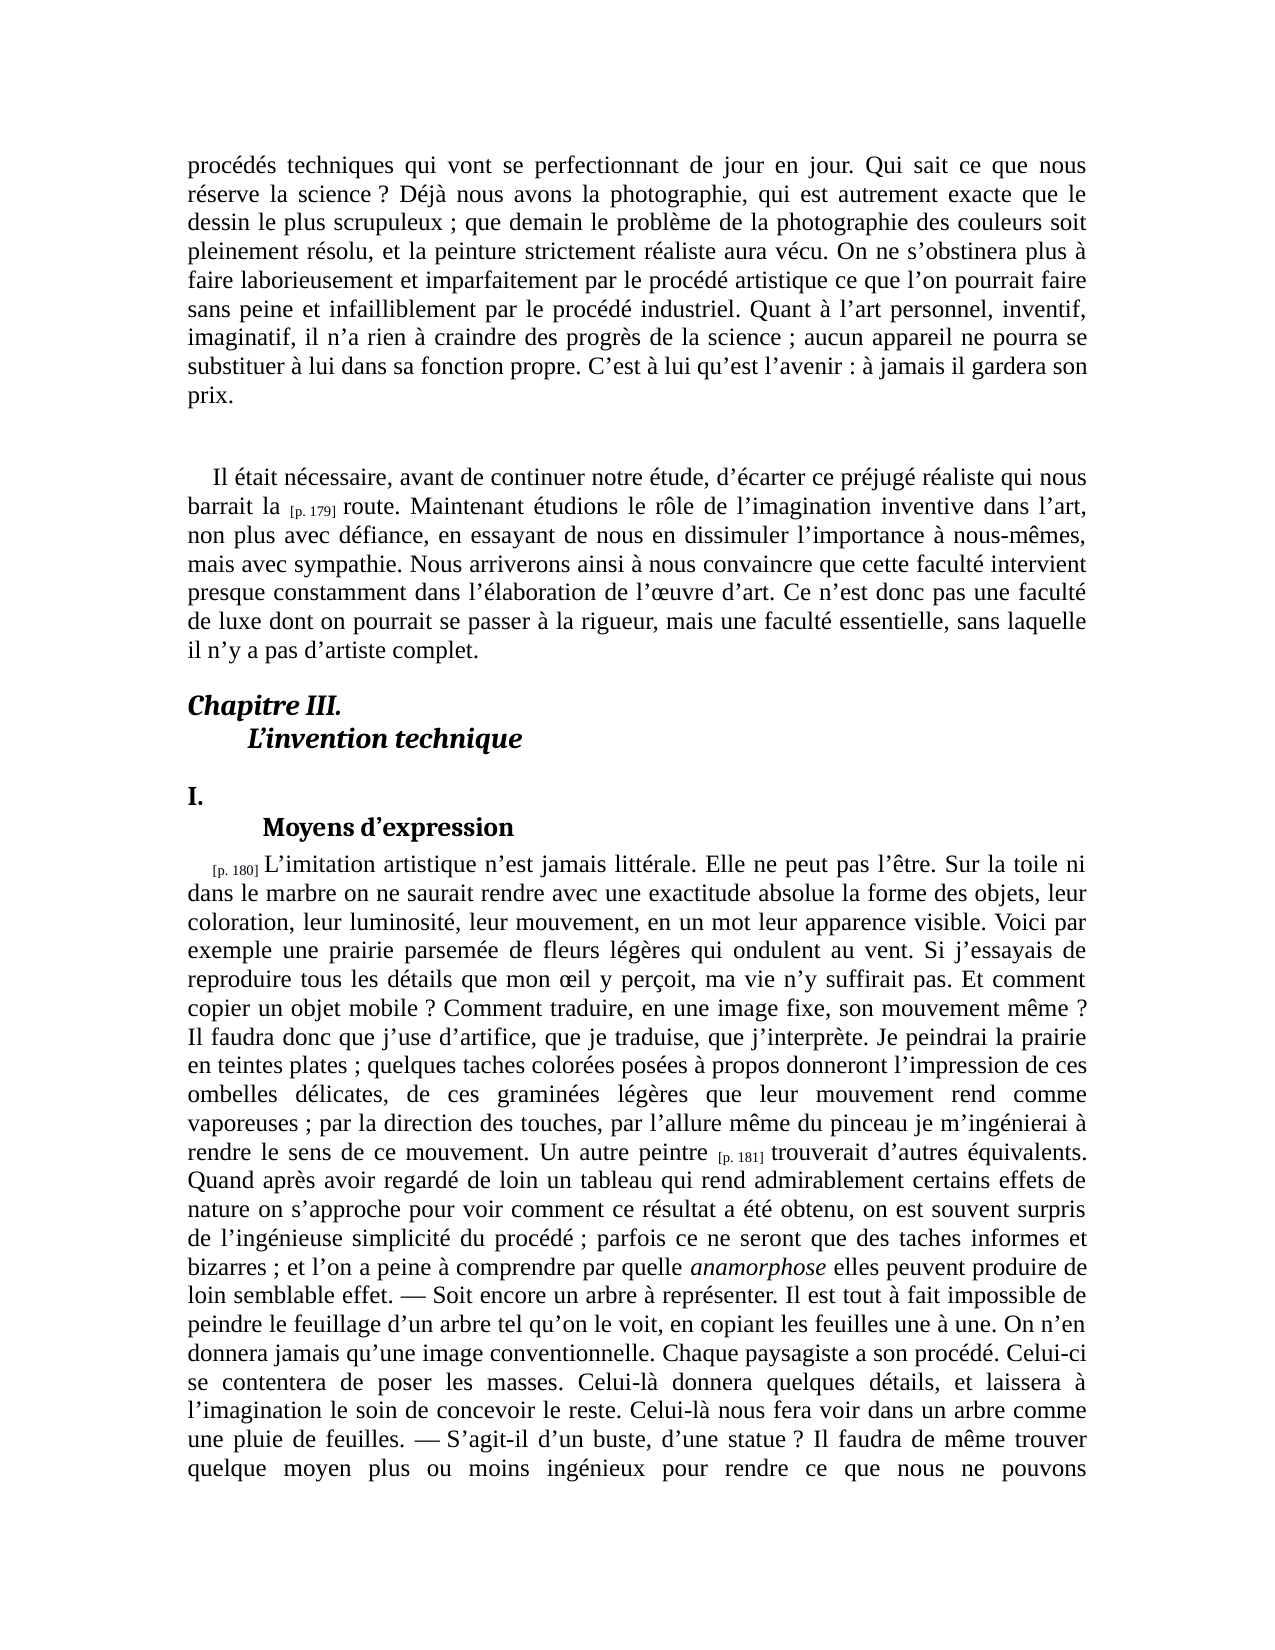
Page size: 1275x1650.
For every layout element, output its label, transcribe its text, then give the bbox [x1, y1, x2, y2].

text procédés techniques qui vont se perfectionnant de jour en jour. Qui sait ce que nous réserve la science ? Déjà nous avons la photographie, qui est autrement exacte que le dessin le plus scrupuleux ; que demain le problème de la photographie des couleurs soit pleinement résolu, et la peinture strictement réaliste aura vécu. On ne s’obstinera plus à faire laborieusement et imparfaitement par le procédé artistique ce que l’on pourrait faire sans peine et infailliblement par le procédé industriel. Quant à l’art personnel, inventif, imaginatif, il n’a rien à craindre des progrès de la science ; aucun appareil ne pourra se substituer à lui dans sa fonction propre. C’est à lui qu’est l’avenir : à jamais il gardera son prix. [187, 150, 1087, 409]
text Il était nécessaire, avant de continuer notre étude, d’écarter ce préjugé réaliste qui nous barrait la [p. 179] route. Maintenant étudions le rôle de l’imagination inventive dans l’art, non plus avec défiance, en essayant de nous en dissimuler l’importance à nous-mêmes, mais avec sympathie. Nous arriverons ainsi à nous convaincre que cette faculté intervient presque constamment dans l’élaboration de l’œuvre d’art. Ce n’est donc pas une faculté de luxe dont on pourrait se passer à la rigueur, mais une faculté essentielle, sans laquelle il n’y a pas d’artiste complet. [187, 462, 1087, 664]
subtitle Chapitre III. L’invention technique [187, 689, 1087, 756]
text [p. 180] L’imitation artistique n’est jamais littérale. Elle ne peut pas l’être. Sur la toile ni dans le marbre on ne saurait rendre avec une exactitude absolue la forme des objets, leur coloration, leur luminosité, leur mouvement, en un mot leur apparence visible. Voici par exemple une prairie parsemée de fleurs légères qui ondulent au vent. Si j’essayais de reproduire tous les détails que mon œil y perçoit, ma vie n’y suffirait pas. Et comment copier un objet mobile ? Comment traduire, en une image fixe, son mouvement même ? Il faudra donc que j’use d’artifice, que je traduise, que j’interprète. Je peindrai la prairie en teintes plates ; quelques taches colorées posées à propos donneront l’impression de ces ombelles délicates, de ces graminées légères que leur mouvement rend comme vaporeuses ; par la direction des touches, par l’allure même du pinceau je m’ingénierai à rendre le sens de ce mouvement. Un autre peintre [p. 181] trouverait d’autres équivalents. Quand après avoir regardé de loin un tableau qui rend admirablement certains effets de nature on s’approche pour voir comment ce résultat a été obtenu, on est souvent surpris de l’ingénieuse simplicité du procédé ; parfois ce ne seront que des taches informes et bizarres ; et l’on a peine à comprendre par quelle anamorphose elles peuvent produire de loin semblable effet. — Soit encore un arbre à représenter. Il est tout à fait impossible de peindre le feuillage d’un arbre tel qu’on le voit, en copiant les feuilles une à une. On n’en donnera jamais qu’une image conventionnelle. Chaque paysagiste a son procédé. Celui-ci se contentera de poser les masses. Celui-là donnera quelques détails, et laissera à l’imagination le soin de concevoir le reste. Celui-là nous fera voir dans un arbre comme une pluie de feuilles. — S’agit-il d’un buste, d’une statue ? Il faudra de même trouver quelque moyen plus ou moins ingénieux pour rendre ce que nous ne pouvons [187, 849, 1087, 1482]
subtitle I. Moyens d’expression [187, 781, 1087, 843]
